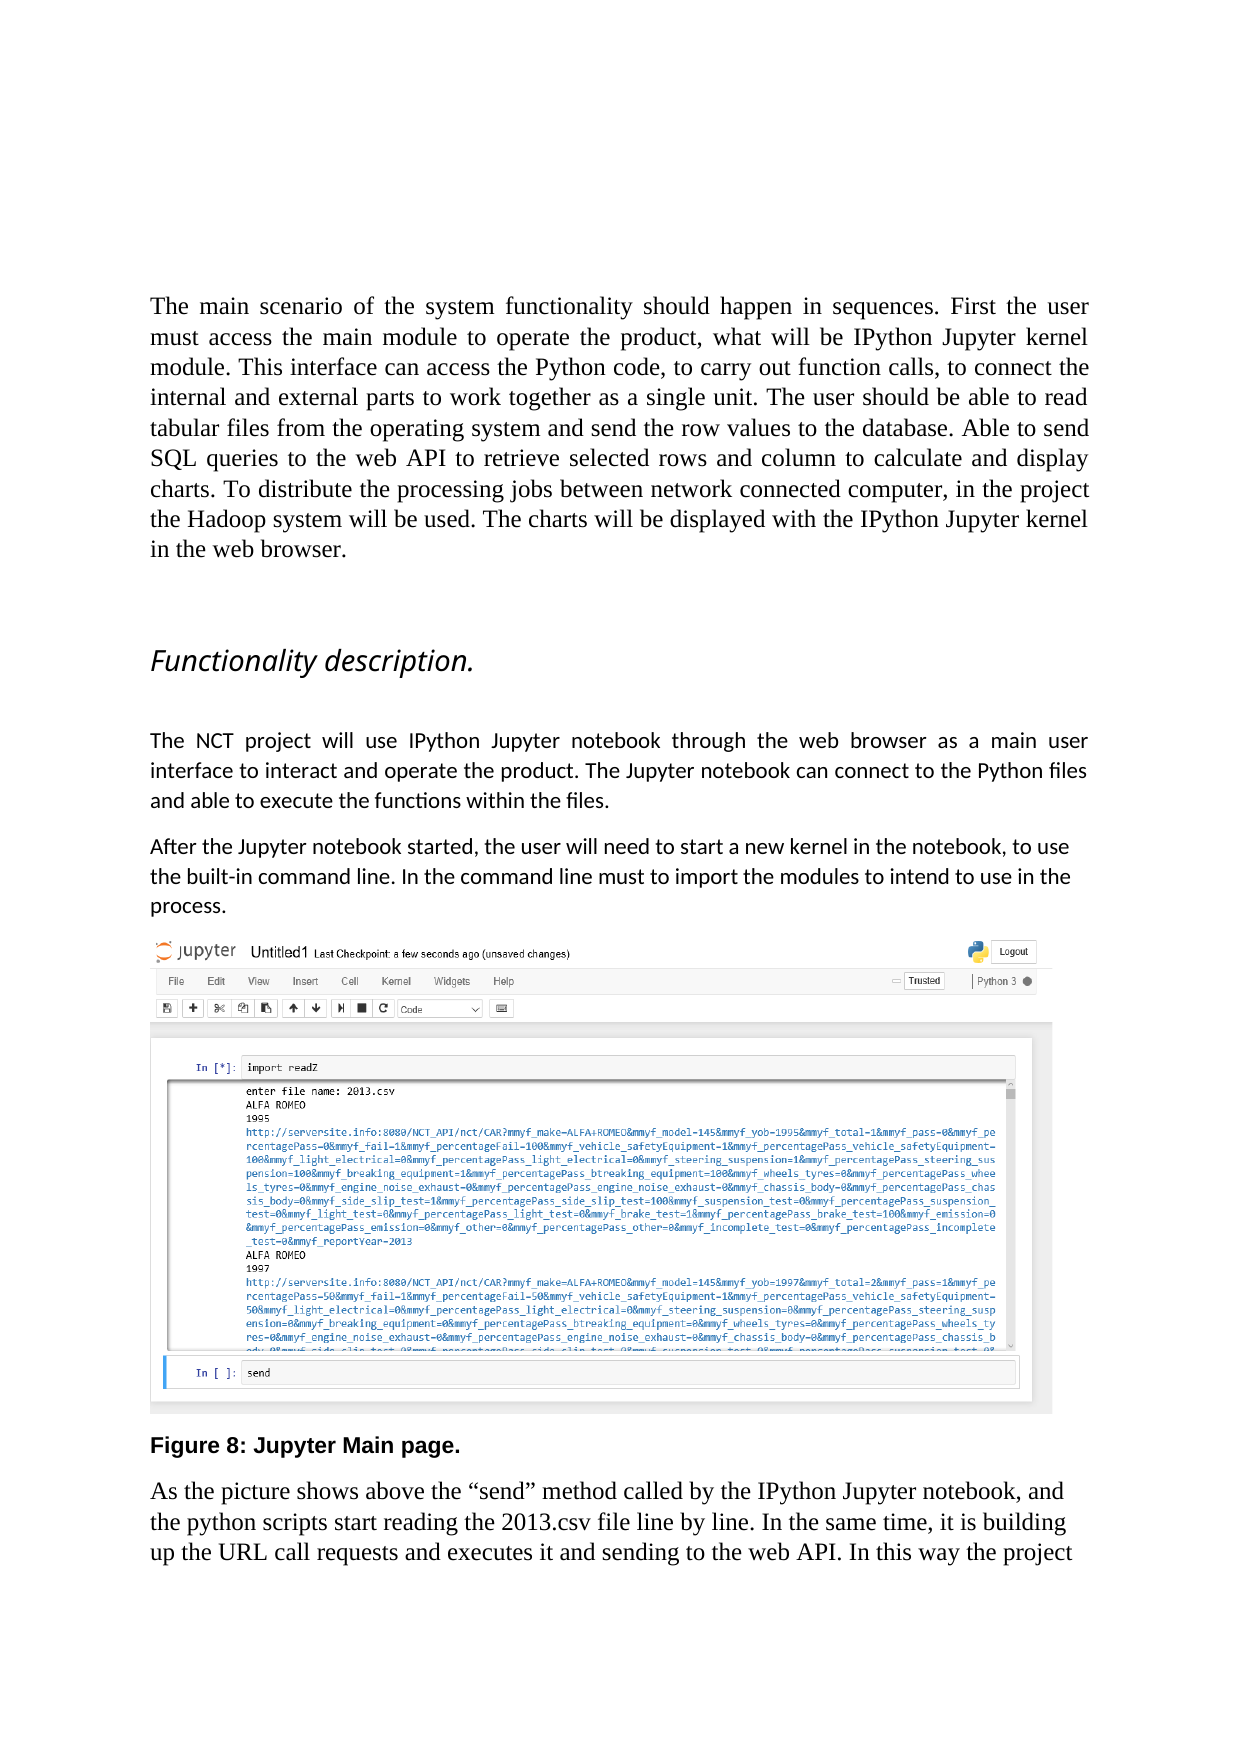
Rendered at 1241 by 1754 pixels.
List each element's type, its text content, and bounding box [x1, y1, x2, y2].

text The NCT project will use IPython Jupyter notebook through the web browser as a main user interface to interact and operate the product. The Jupyter notebook can connect to the Python files and able to execute the functions within the files. [150, 727, 1090, 814]
text After the Jupyter notebook started, the user will need to start a new kernel in the notebook, to use the built-in command line. In the command line must to import the modules to intend to use in the process. [150, 832, 1090, 920]
text As the picture shows above the “send” method called by the IPython Jupyter notebook, and the python scripts start reading the 2013.csv file line by line. In the same time, it is building up the URL call requests and executes it and sending to the web API. In this way the project [150, 1476, 1090, 1566]
title Functionality description. [150, 641, 1090, 680]
text Figure 8: Jupyter Main page. [150, 1432, 1090, 1458]
text The main scenario of the system functionality should happen in sequences. First the user must access the main module to operate the product, what will be IPython Jupyter kernel module. This interface can access the Python code, to carry out function calls, to connect the internal and external parts to work together as a single unit. The user should be able to read tabular files from the operating system and send the row values to the database. Able to send SQL queries to the web API to retrieve selected rows and column to calculate and display charts. To distribute the processing jobs between network connected computer, in the project the Hadoop system will be used. The charts will be displayed with the IPython Jupyter kernel in the web browser. [150, 291, 1090, 563]
